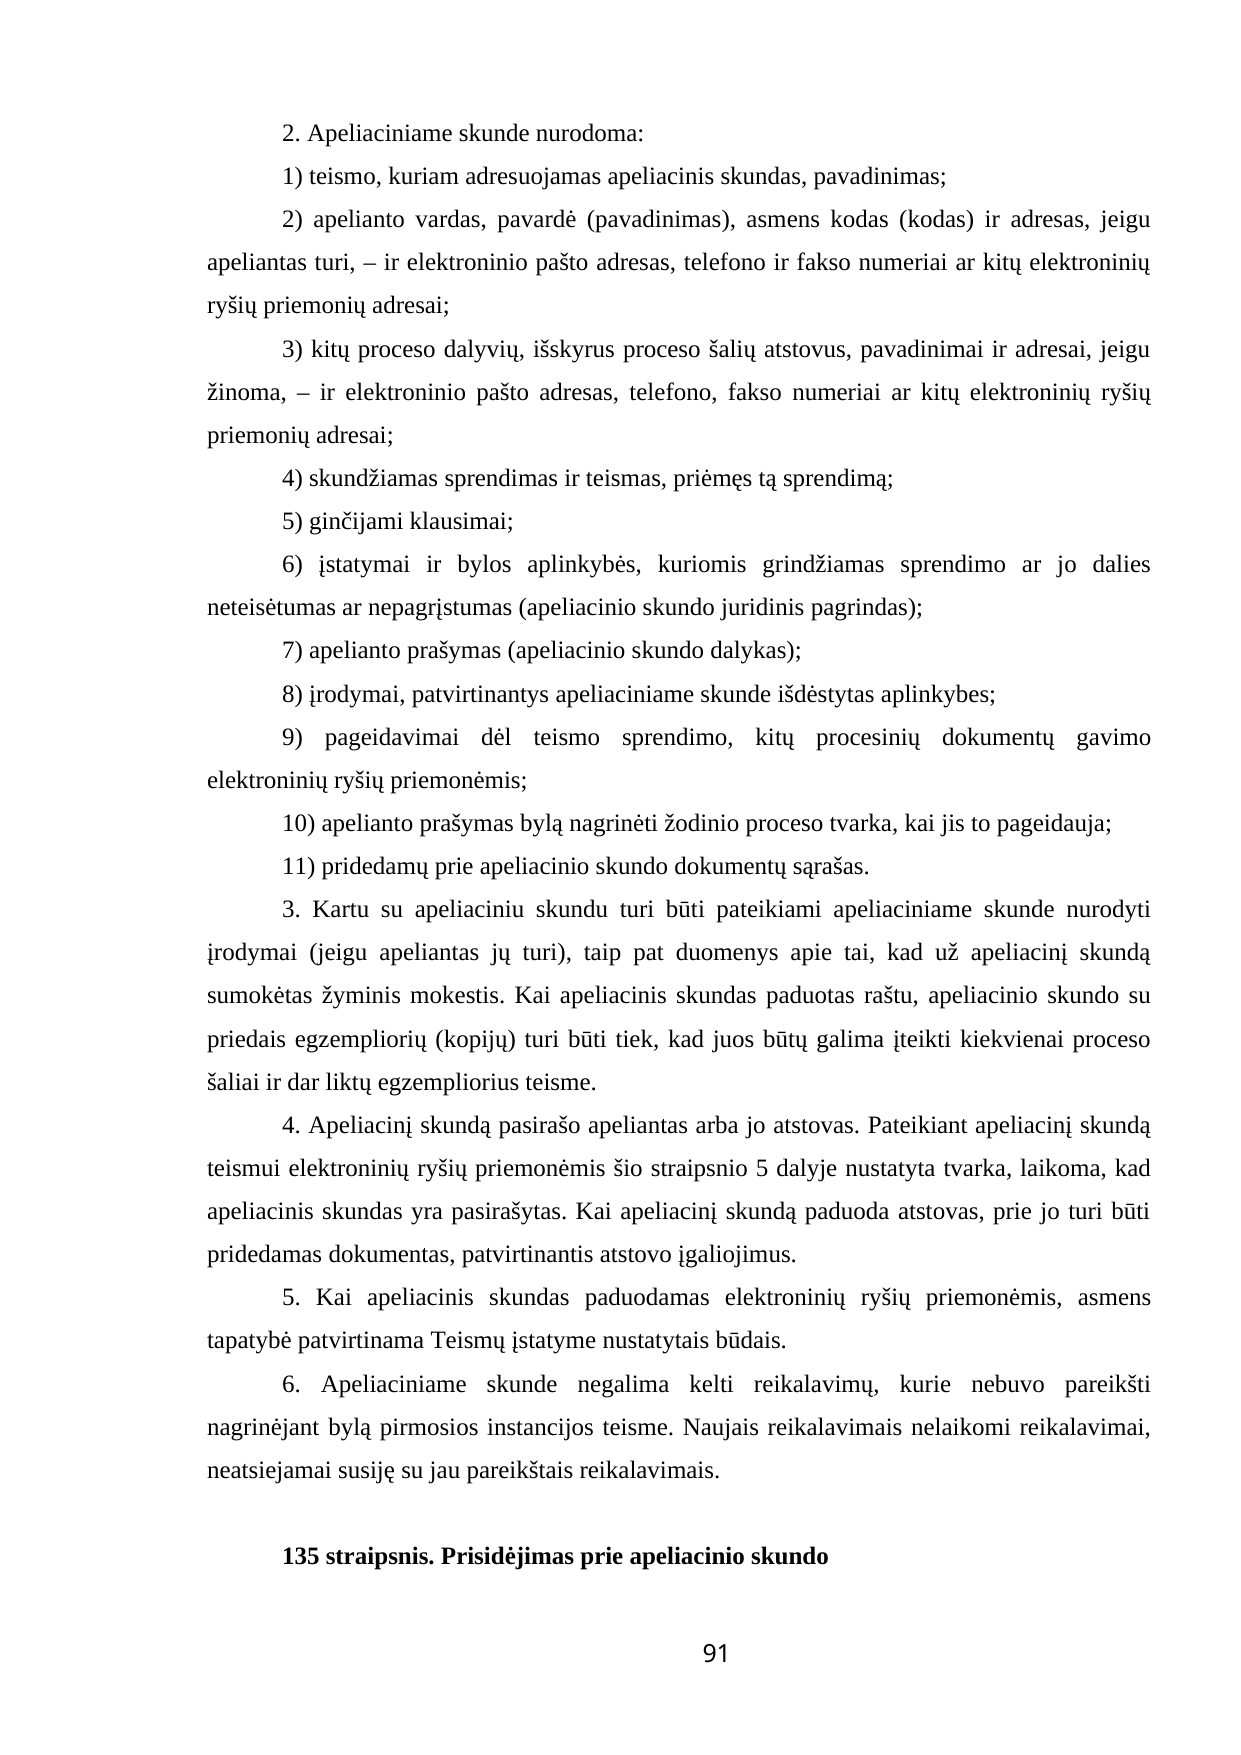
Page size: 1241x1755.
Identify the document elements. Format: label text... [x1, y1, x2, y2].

text 4. Apeliacinį skundą pasirašo apeliantas arba jo atstovas. Pateikiant apeliacinį skundą teismui elektroninių ryšių priemonėmis šio straipsnio 5 dalyje nustatyta tvarka, laikoma, kad apeliacinis skundas yra pasirašytas. Kai apeliacinį skundą paduoda atstovas, prie jo turi būti pridedamas dokumentas, patvirtinantis atstovo įgaliojimus. [207, 1110, 1152, 1268]
text 10) apelianto prašymas bylą nagrinėti žodinio proceso tvarka, kai jis to pageidauja; [207, 808, 1152, 837]
text 6) įstatymai ir bylos aplinkybės, kuriomis grindžiamas sprendimo ar jo dalies neteisėtumas ar nepagrįstumas (apeliacinio skundo juridinis pagrindas); [207, 549, 1152, 621]
text 3. Kartu su apeliaciniu skundu turi būti pateikiami apeliaciniame skunde nurodyti įrodymai (jeigu apeliantas jų turi), taip pat duomenys apie tai, kad už apeliacinį skundą sumokėtas žyminis mokestis. Kai apeliacinis skundas paduotas raštu, apeliacinio skundo su priedais egzempliorių (kopijų) turi būti tiek, kad juos būtų galima įteikti kiekvienai proceso šaliai ir dar liktų egzempliorius teisme. [207, 894, 1152, 1096]
text 3) kitų proceso dalyvių, išskyrus proceso šalių atstovus, pavadinimai ir adresai, jeigu žinoma, – ir elektroninio pašto adresas, telefono, fakso numeriai ar kitų elektroninių ryšių priemonių adresai; [207, 334, 1152, 449]
text 11) pridedamų prie apeliacinio skundo dokumentų sąrašas. [207, 851, 1152, 880]
text 135 straipsnis. Prisidėjimas prie apeliacinio skundo [207, 1541, 1152, 1570]
text 4) skundžiamas sprendimas ir teismas, priėmęs tą sprendimą; [207, 463, 1152, 492]
text 6. Apeliaciniame skunde negalima kelti reikalavimų, kurie nebuvo pareikšti nagrinėjant bylą pirmosios instancijos teisme. Naujais reikalavimais nelaikomi reikalavimai, neatsiejamai susiję su jau pareikštais reikalavimais. [207, 1369, 1152, 1484]
text 8) įrodymai, patvirtinantys apeliaciniame skunde išdėstytas aplinkybes; [207, 679, 1152, 707]
text 1) teismo, kuriam adresuojamas apeliacinis skundas, pavadinimas; [207, 161, 1152, 190]
text 9) pageidavimai dėl teismo sprendimo, kitų procesinių dokumentų gavimo elektroninių ryšių priemonėmis; [207, 722, 1152, 794]
text 5) ginčijami klausimai; [207, 506, 1152, 535]
text 2) apelianto vardas, pavardė (pavadinimas), asmens kodas (kodas) ir adresas, jeigu apeliantas turi, – ir elektroninio pašto adresas, telefono ir fakso numeriai ar kitų elektroninių ryšių priemonių adresai; [207, 204, 1152, 319]
text 5. Kai apeliacinis skundas paduodamas elektroninių ryšių priemonėmis, asmens tapatybė patvirtinama Teismų įstatyme nustatytais būdais. [207, 1282, 1152, 1354]
text 7) apelianto prašymas (apeliacinio skundo dalykas); [207, 636, 1152, 664]
text 2. Apeliaciniame skunde nurodoma: [207, 118, 1152, 147]
